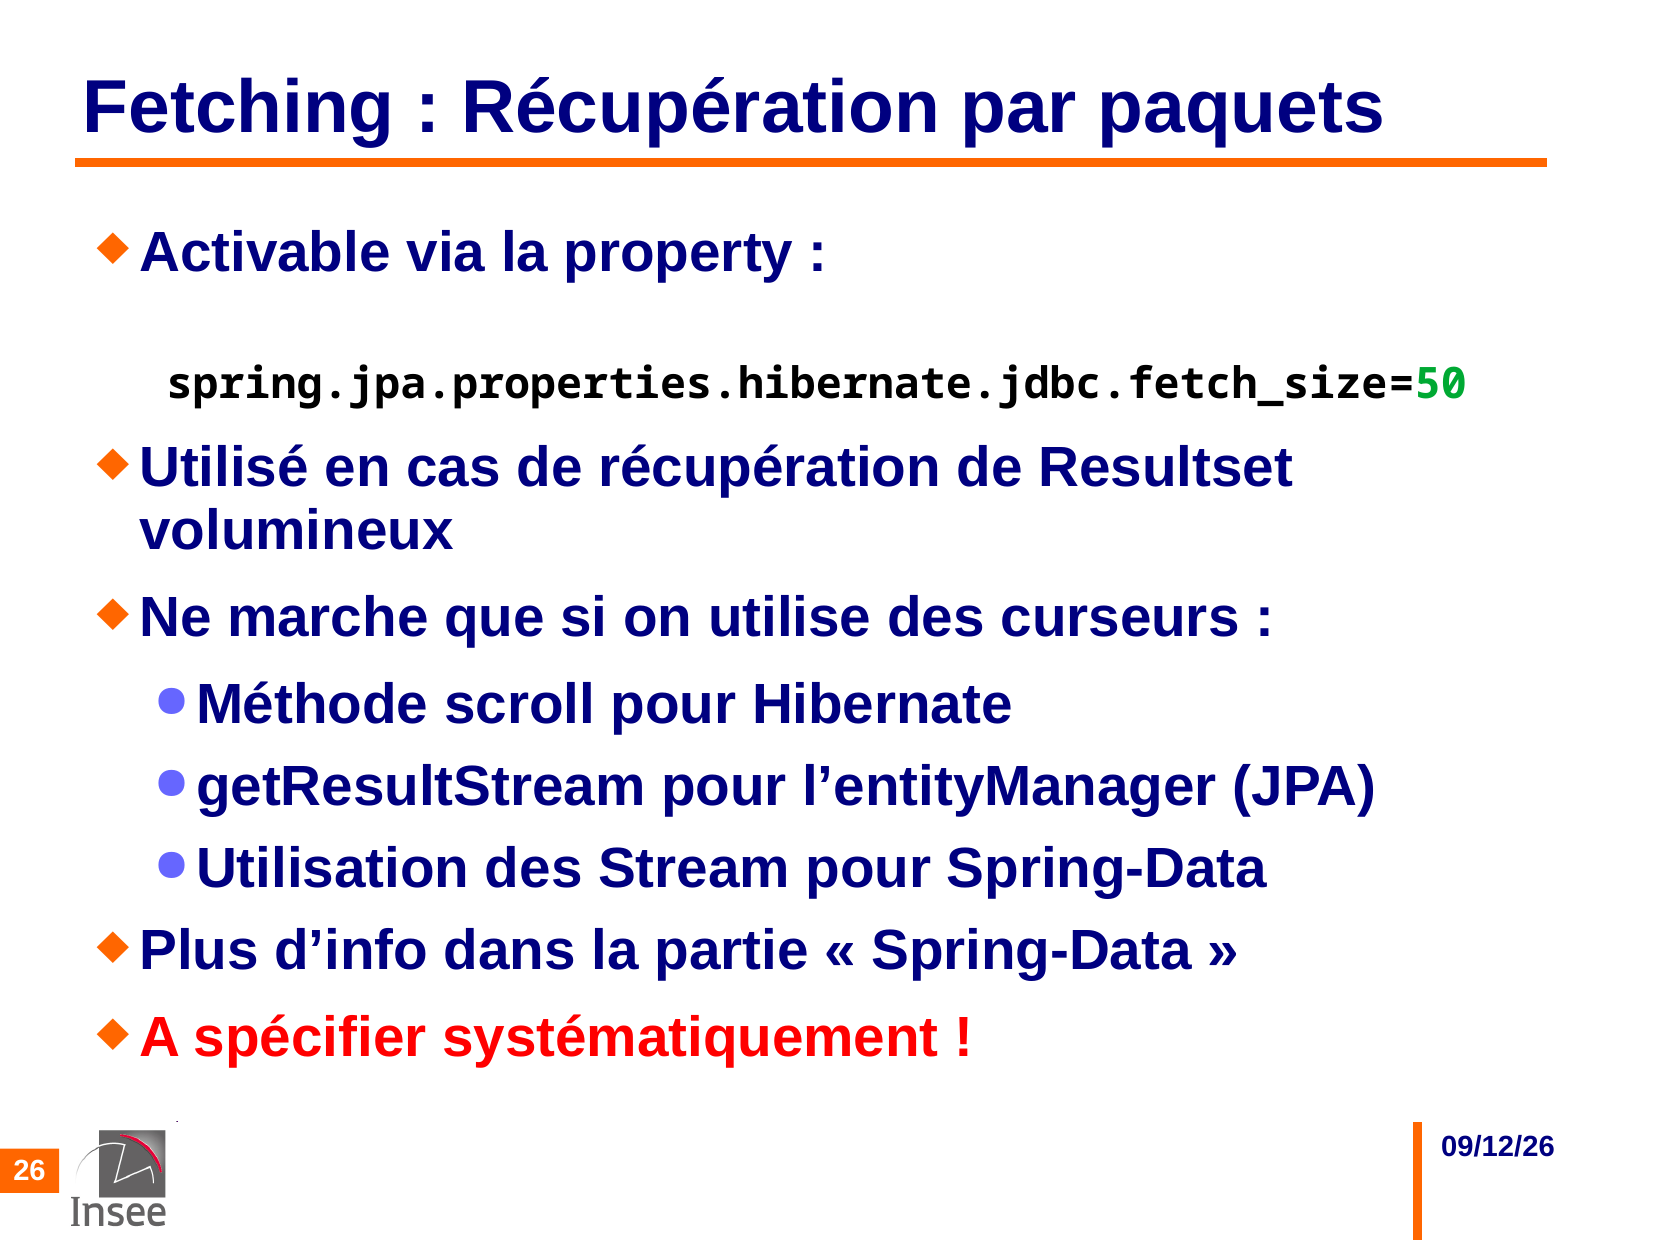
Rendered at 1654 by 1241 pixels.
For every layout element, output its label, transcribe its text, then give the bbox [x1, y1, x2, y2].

list Activable via la property : spring.jpa.properties.hibernate.jdbc.fetch_size=50 Utilisé en cas de récupération de Resultset volumineux Ne marche que si on utilise des curseurs : Méthode scroll pour Hibernate getResultStream pour l’entityManager (JPA) Utilisation des Stream pour Spring-Data Plus d’info dans la partie « Spring-Data » A spécifier systématiquement ! [82, 136, 1571, 1075]
title Fetching : Récupération par paquets [82, 49, 1619, 163]
picture [62, 1121, 178, 1241]
